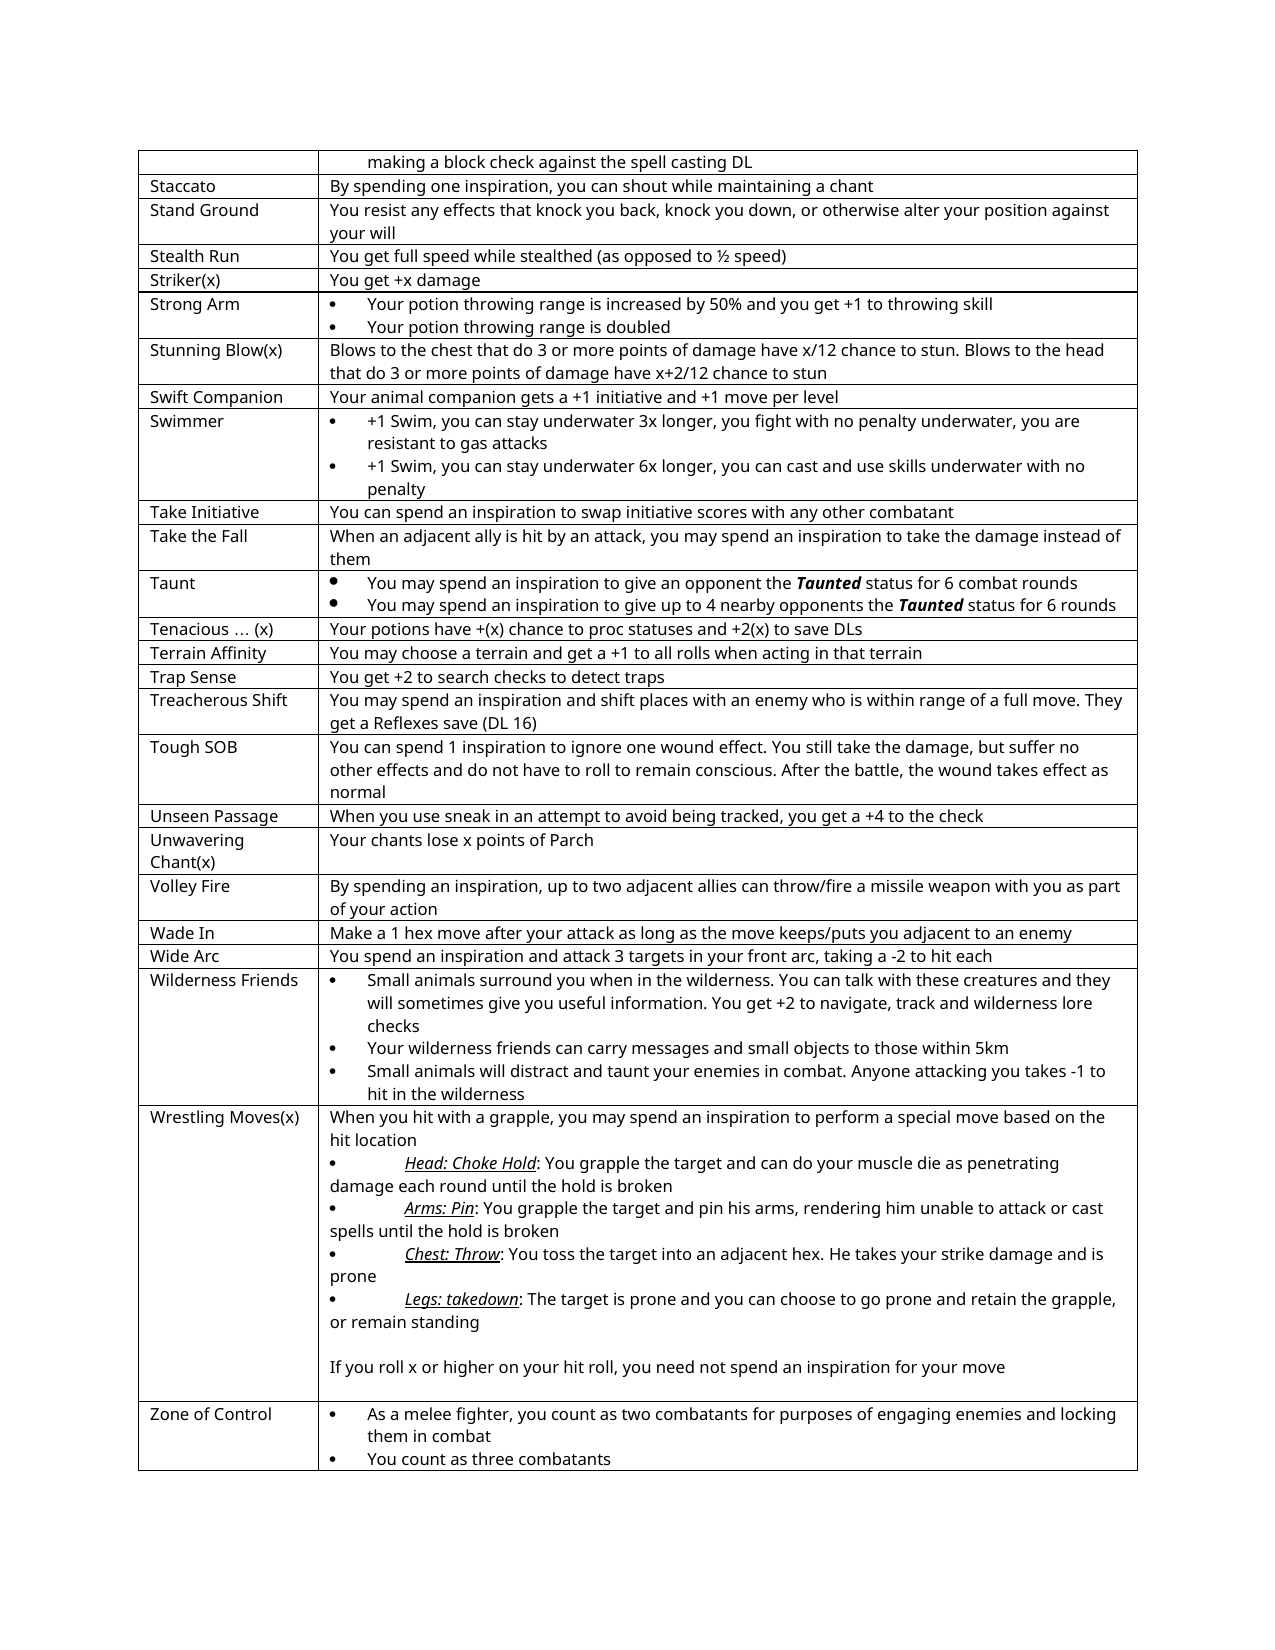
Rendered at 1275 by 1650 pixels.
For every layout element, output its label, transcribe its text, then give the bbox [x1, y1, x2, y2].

table_cell Your chants lose x points of Parch [319, 828, 1137, 874]
table_cell Treacherous Shift [139, 689, 318, 734]
table_cell Wade In [139, 921, 318, 944]
table_cell Your potion throwing range is increased by 50% and you get +1 to throwing skill Your potion throwing range is doubled [319, 293, 1137, 338]
table_cell You resist any effects that knock you back, knock you down, or otherwise alter your position against your will [319, 199, 1137, 244]
table_cell You may choose a terrain and get a +1 to all rolls when acting in that terrain [319, 641, 1137, 664]
table_cell You can spend an inspiration to swap initiative scores with any other combatant [319, 501, 1137, 524]
table_cell Your potions have +(x) chance to proc statuses and +2(x) to save DLs [319, 618, 1137, 640]
table_cell When you use sneak in an attempt to avoid being tracked, you get a +4 to the check [319, 805, 1137, 827]
table_cell Volley Fire [139, 875, 318, 920]
table_cell Wrestling Moves(x) [139, 1106, 318, 1401]
table_cell Tenacious … (x) [139, 618, 318, 640]
table_cell Stunning Blow(x) [139, 339, 318, 384]
table_cell Zone of Control [139, 1402, 318, 1470]
table_cell You get full speed while stealthed (as opposed to ½ speed) [319, 245, 1137, 268]
table_cell Swimmer [139, 409, 318, 500]
table_cell Wilderness Friends [139, 969, 318, 1105]
table_cell Stealth Run [139, 245, 318, 268]
table_cell Strong Arm [139, 293, 318, 338]
table_cell You get +2 to search checks to detect traps [319, 665, 1137, 688]
table_cell Take the Fall [139, 525, 318, 570]
table_cell Trap Sense [139, 665, 318, 688]
table_cell Taunt [139, 571, 318, 617]
table_cell Striker(x) [139, 269, 318, 291]
table_cell Wide Arc [139, 945, 318, 968]
table_cell Make a 1 hex move after your attack as long as the move keeps/puts you adjacent to an enemy [319, 921, 1137, 944]
table_cell Unseen Passage [139, 805, 318, 827]
table_cell Your animal companion gets a +1 initiative and +1 move per level [319, 385, 1137, 408]
table_cell Unwavering Chant(x) [139, 828, 318, 874]
table_cell making a block check against the spell casting DL [319, 151, 1137, 174]
table_cell Blows to the chest that do 3 or more points of damage have x/12 chance to stun. Blows to the head that do 3 or more points of damage have x+2/12 chance to stun [319, 339, 1137, 384]
table_cell You can spend 1 inspiration to ignore one wound effect. You still take the damage, but suffer no other effects and do not have to roll to remain conscious. After the battle, the wound takes effect as normal [319, 735, 1137, 803]
table_cell Terrain Affinity [139, 641, 318, 664]
table_cell You may spend an inspiration and shift places with an enemy who is within range of a full move. They get a Reflexes save (DL 16) [319, 689, 1137, 734]
table_cell +1 Swim, you can stay underwater 3x longer, you fight with no penalty underwater, you are resistant to gas attacks +1 Swim, you can stay underwater 6x longer, you can cast and use skills underwater with no penalty [319, 409, 1137, 500]
table_cell [139, 151, 318, 174]
table_cell You may spend an inspiration to give an opponent the Taunted status for 6 combat rounds You may spend an inspiration to give up to 4 nearby opponents the Taunted status for 6 rounds [319, 571, 1137, 617]
table_cell By spending an inspiration, up to two adjacent allies can throw/fire a missile weapon with you as part of your action [319, 875, 1137, 920]
table_cell You get +x damage [319, 269, 1137, 291]
table_cell Take Initiative [139, 501, 318, 524]
table_cell When an adjacent ally is hit by an attack, you may spend an inspiration to take the damage instead of them [319, 525, 1137, 570]
table_cell Swift Companion [139, 385, 318, 408]
table_cell When you hit with a grapple, you may spend an inspiration to perform a special move based on the hit location Head: Choke Hold: You grapple the target and can do your muscle die as penetrating damage each round until the hold is broken Arms: Pin: You grapple the target and pin his arms, rendering him unable to attack or cast spells until the hold is broken Chest: Throw: You toss the target into an adjacent hex. He takes your strike damage and is prone Legs: takedown: The target is prone and you can choose to go prone and retain the grapple, or remain standing If you roll x or higher on your hit roll, you need not spend an inspiration for your move [319, 1106, 1137, 1401]
table_cell Small animals surround you when in the wilderness. You can talk with these creatures and they will sometimes give you useful information. You get +2 to navigate, track and wilderness lore checks Your wilderness friends can carry messages and small objects to those within 5km Small animals will distract and taunt your enemies in combat. Anyone attacking you takes -1 to hit in the wilderness [319, 969, 1137, 1105]
table_cell You spend an inspiration and attack 3 targets in your front arc, taking a -2 to hit each [319, 945, 1137, 968]
table_cell By spending one inspiration, you can shout while maintaining a chant [319, 175, 1137, 197]
table_cell Stand Ground [139, 199, 318, 244]
table_cell Staccato [139, 175, 318, 197]
table_cell As a melee fighter, you count as two combatants for purposes of engaging enemies and locking them in combat You count as three combatants [319, 1402, 1137, 1470]
table_cell Tough SOB [139, 735, 318, 803]
